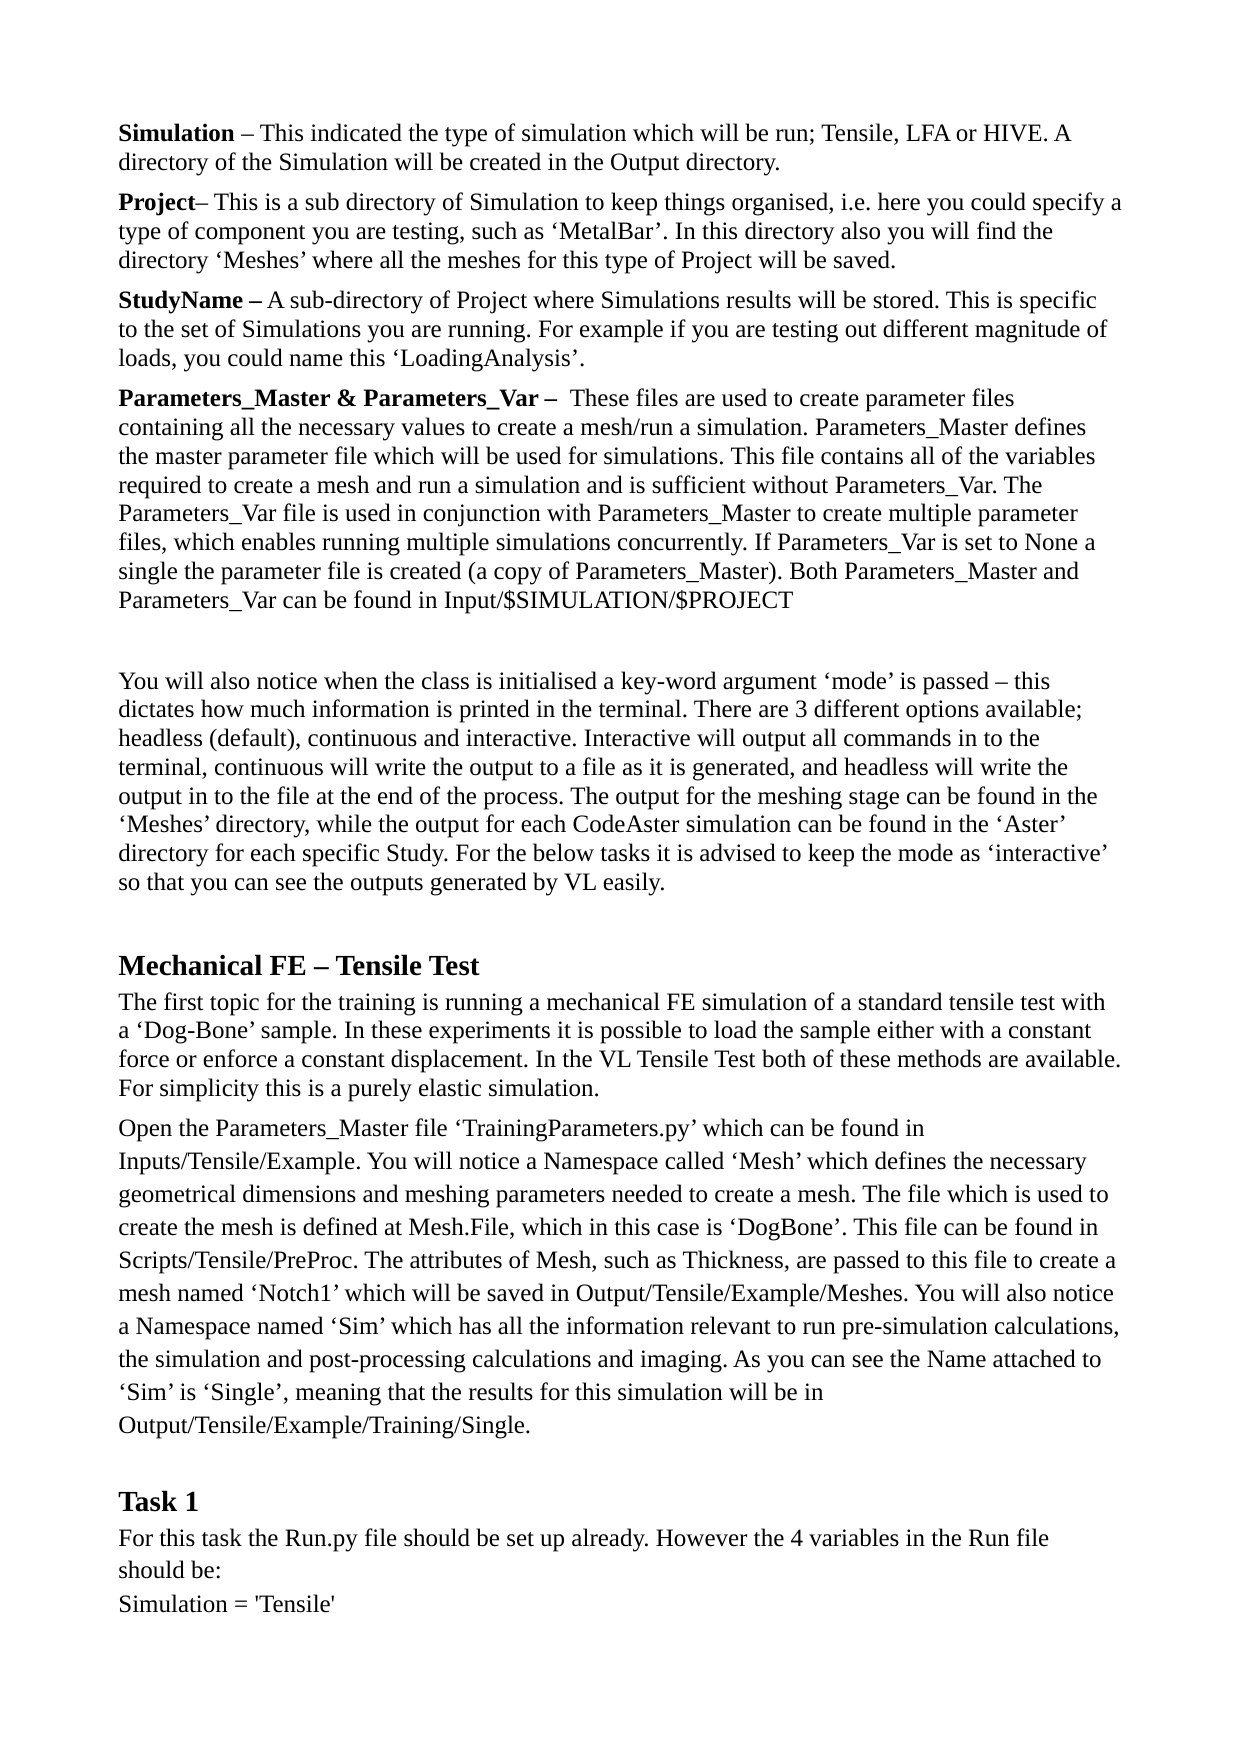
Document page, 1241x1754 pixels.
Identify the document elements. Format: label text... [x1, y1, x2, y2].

text Task 1 [118, 1484, 1122, 1518]
text Simulation – This indicated the type of simulation which will be run; Tensile, LFA or HIVE. A directory of the Simulation will be created in the Output directory. [118, 118, 1122, 176]
text For this task the Run.py file should be set up already. However the 4 variables in the Run file should be: [118, 1523, 1122, 1584]
text Parameters_Master & Parameters_Var – These files are used to create parameter files containing all the necessary values to create a mesh/run a simulation. Parameters_Master defines the master parameter file which will be used for simulations. This file contains all of the variables required to create a mesh and run a simulation and is sufficient without Parameters_Var. The Parameters_Var file is used in conjunction with Parameters_Master to create multiple parameter files, which enables running multiple simulations concurrently. If Parameters_Var is set to None a single the parameter file is created (a copy of Parameters_Master). Both Parameters_Master and Parameters_Var can be found in Input/$SIMULATION/$PROJECT [118, 383, 1122, 613]
text Simulation = 'Tensile' [118, 1589, 1122, 1617]
text StudyName – A sub-directory of Project where Simulations results will be stored. This is specific to the set of Simulations you are running. For example if you are testing out different magnitude of loads, you could name this ‘LoadingAnalysis’. [118, 285, 1122, 372]
text Open the Parameters_Master file ‘TrainingParameters.py’ which can be found in Inputs/Tensile/Example. You will notice a Namespace called ‘Mesh’ which defines the necessary geometrical dimensions and meshing parameters needed to create a mesh. The file which is used to create the mesh is defined at Mesh.File, which in this case is ‘DogBone’. This file can be found in Scripts/Tensile/PreProc. The attributes of Mesh, such as Thickness, are passed to this file to create a mesh named ‘Notch1’ which will be saved in Output/Tensile/Example/Meshes. You will also notice a Namespace named ‘Sim’ which has all the information relevant to run pre-simulation calculations, the simulation and post-processing calculations and imaging. As you can see the Name attached to ‘Sim’ is ‘Single’, meaning that the results for this simulation will be in Output/Tensile/Example/Training/Single. [118, 1113, 1122, 1439]
text You will also notice when the class is initialised a key-word argument ‘mode’ is passed – this dictates how much information is printed in the terminal. There are 3 different options available; headless (default), continuous and interactive. Interactive will output all commands in to the terminal, continuous will write the output to a file as it is generated, and headless will write the output in to the file at the end of the process. The output for the meshing stage can be found in the ‘Meshes’ directory, while the output for each CodeAster simulation can be found in the ‘Aster’ directory for each specific Study. For the below tasks it is advised to keep the mode as ‘interactive’ so that you can see the outputs generated by VL easily. [118, 666, 1122, 896]
text Mechanical FE – Tensile Test [118, 948, 1122, 982]
text Project– This is a sub directory of Simulation to keep things organised, i.e. here you could specify a type of component you are testing, such as ‘MetalBar’. In this directory also you will find the directory ‘Meshes’ where all the meshes for this type of Project will be saved. [118, 187, 1122, 274]
text The first topic for the training is running a mechanical FE simulation of a standard tensile test with a ‘Dog-Bone’ sample. In these experiments it is possible to load the sample either with a constant force or enforce a constant displacement. In the VL Tensile Test both of these methods are available. For simplicity this is a purely elastic simulation. [118, 987, 1122, 1102]
